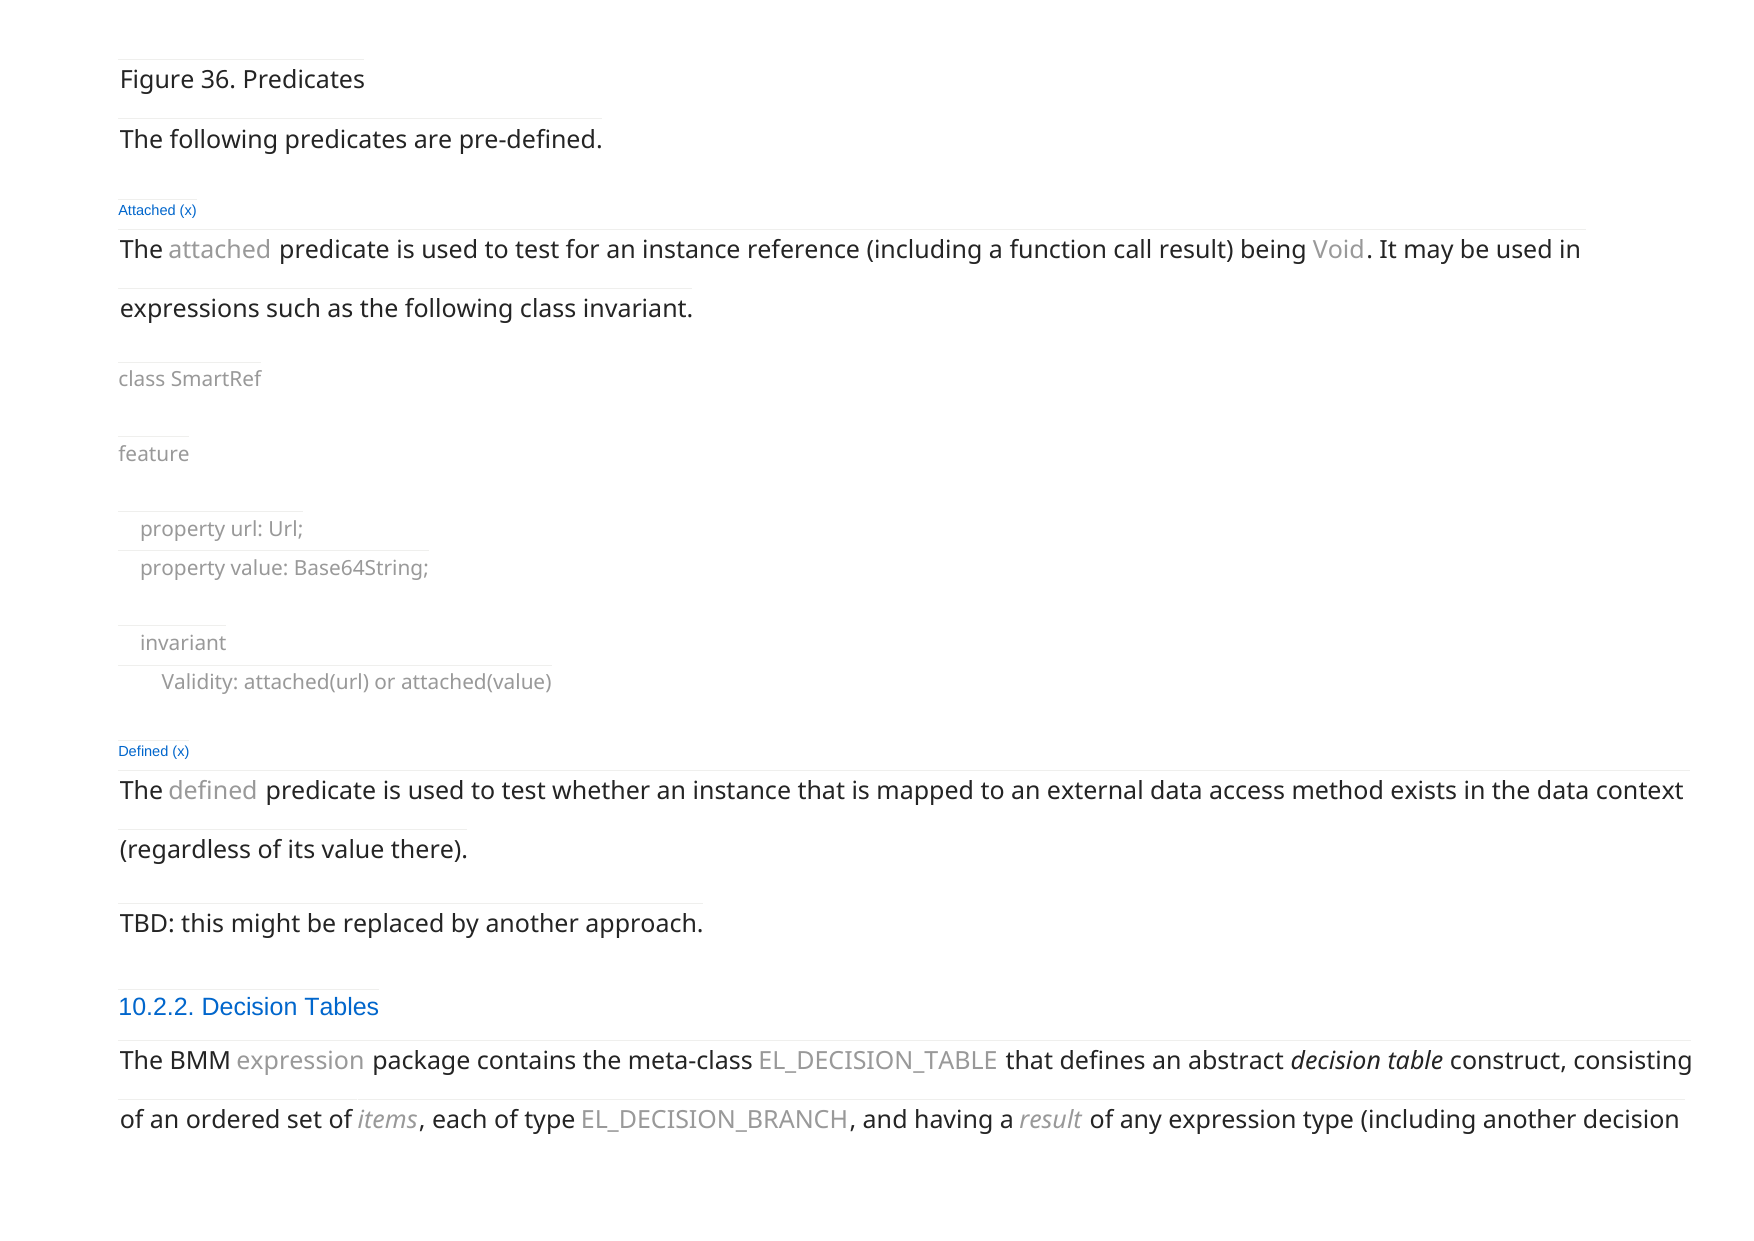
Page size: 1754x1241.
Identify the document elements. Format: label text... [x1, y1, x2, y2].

text invariant [118, 625, 1695, 657]
text Validity: attached(url) or attached(value) [118, 664, 1695, 696]
text The defined predicate is used to test whether an instance that is mapped to an external data access method exists in the data context (regardless of its value there). [118, 769, 1695, 866]
text Figure 36. Predicates [118, 59, 1695, 96]
subtitle Defined (x) [118, 739, 1695, 759]
text The following predicates are pre-defined. [118, 118, 1695, 155]
text property value: Base64String; [118, 550, 1695, 582]
text The attached predicate is used to test for an instance reference (including a function call result) being Void. It may be used in expressions such as the following class invariant. [118, 228, 1695, 325]
subtitle Attached (x) [118, 198, 1695, 218]
text The BMM expression package contains the meta-class EL_DECISION_TABLE that defines an abstract decision table construct, consisting of an ordered set of items, each of type EL_DECISION_BRANCH, and having a result of any expression type (including another decision table). Two concrete subtypes of each of these abstract meta-types are used to represent two common kinds of decision structure found in procedural and most object-oriented programming languages: [118, 1039, 1695, 1136]
text feature [118, 436, 1695, 468]
text property url: Url; [118, 511, 1695, 543]
text TBD: this might be replaced by another approach. [118, 903, 1695, 940]
text class SmartRef [118, 362, 1695, 393]
subtitle 10.2.2. Decision Tables [118, 989, 1695, 1021]
